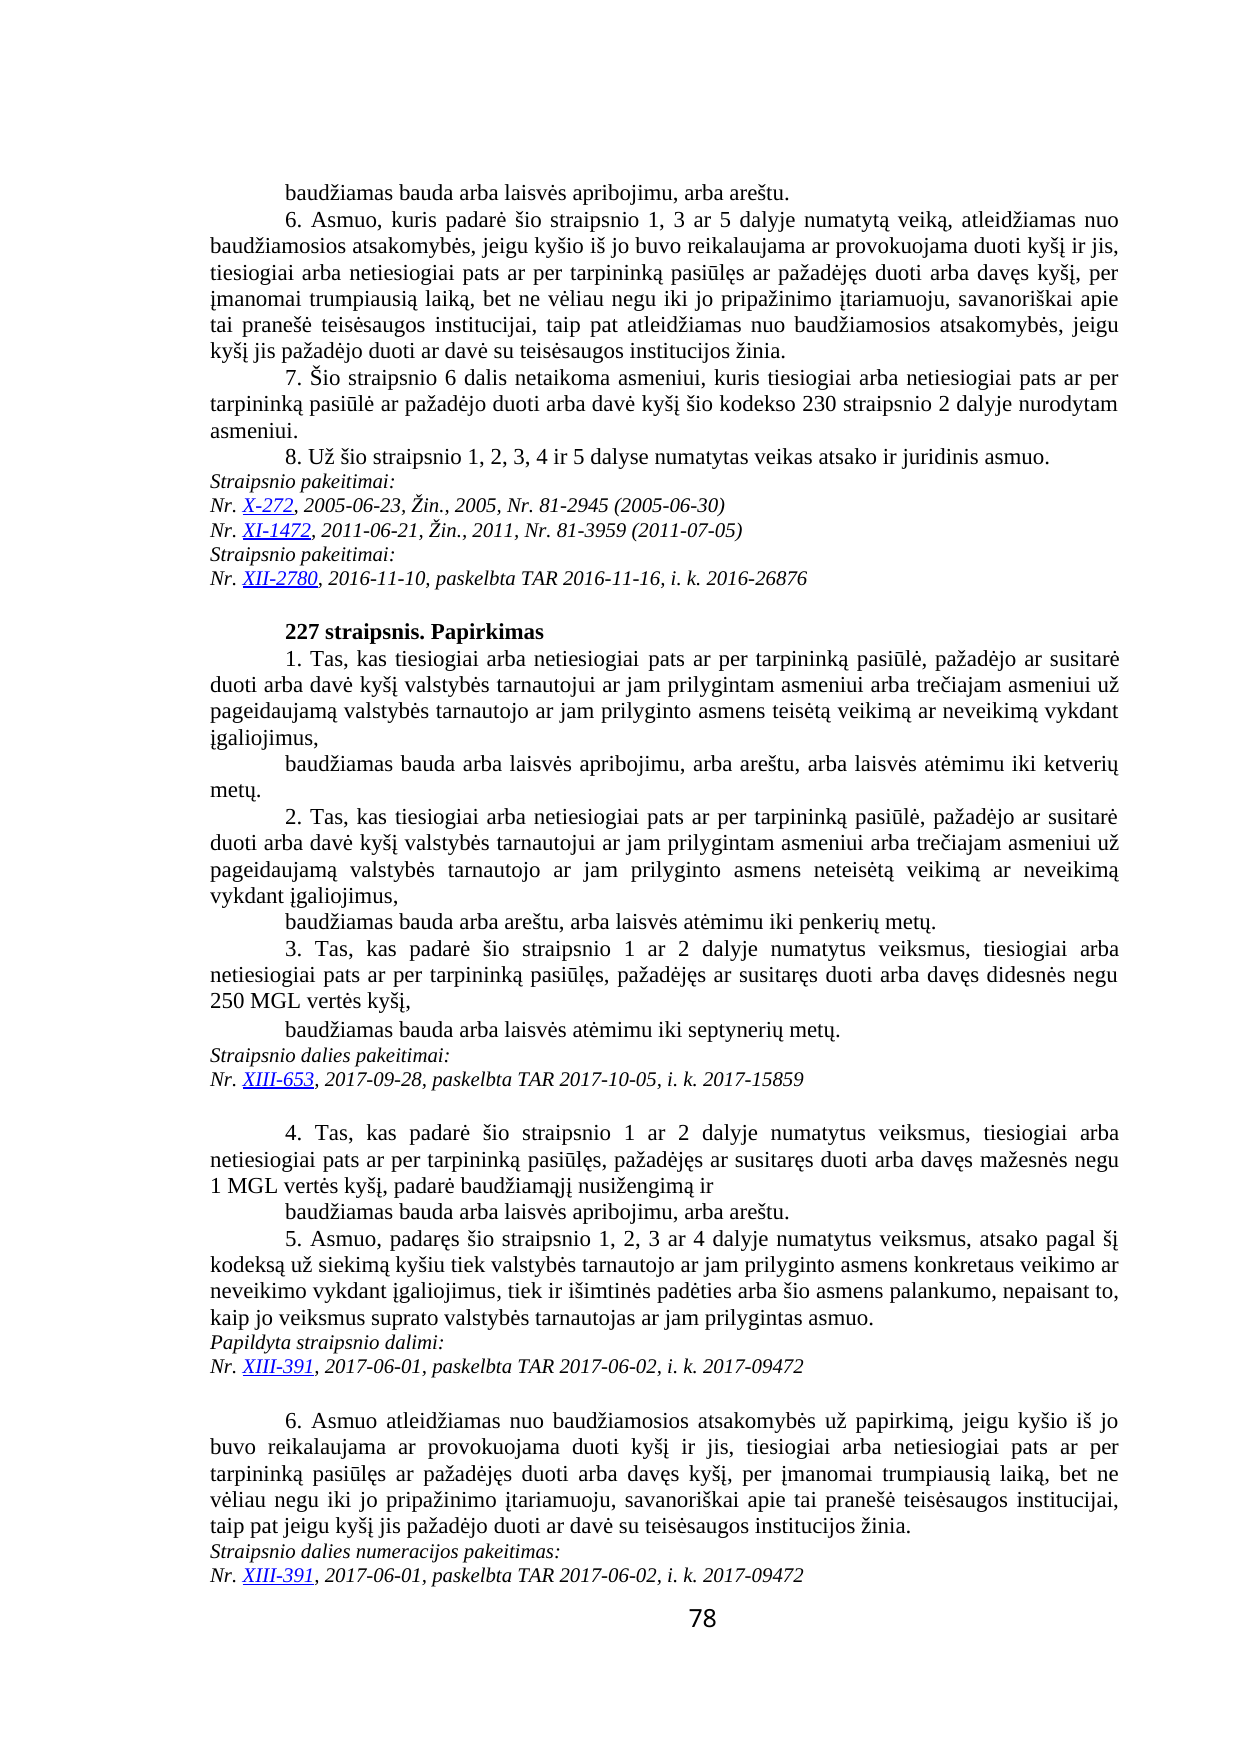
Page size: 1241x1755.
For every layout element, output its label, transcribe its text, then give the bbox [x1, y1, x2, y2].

text baudžiamas bauda arba laisvės apribojimu, arba areštu, arba laisvės atėmimu iki ketverių metų. [210, 750, 1120, 803]
text 8. Už šio straipsnio 1, 2, 3, 4 ir 5 dalyse numatytas veikas atsako ir juridinis asmuo. [210, 443, 1120, 469]
text Straipsnio pakeitimai: [210, 542, 1120, 566]
text 6. Asmuo, kuris padarė šio straipsnio 1, 3 ar 5 dalyje numatytą veiką, atleidžiamas nuo baudžiamosios atsakomybės, jeigu kyšio iš jo buvo reikalaujama ar provokuojama duoti kyšį ir jis, tiesiogiai arba netiesiogiai pats ar per tarpininką pasiūlęs ar pažadėjęs duoti arba davęs kyšį, per įmanomai trumpiausią laiką, bet ne vėliau negu iki jo pripažinimo įtariamuoju, savanoriškai apie tai pranešė teisėsaugos institucijai, taip pat atleidžiamas nuo baudžiamosios atsakomybės, jeigu kyšį jis pažadėjo duoti ar davė su teisėsaugos institucijos žinia. [210, 206, 1120, 364]
text baudžiamas bauda arba laisvės apribojimu, arba areštu. [210, 1198, 1120, 1225]
text Nr. XIII-391, 2017-06-01, paskelbta TAR 2017-06-02, i. k. 2017-09472 [210, 1354, 1120, 1378]
text 4. Tas, kas padarė šio straipsnio 1 ar 2 dalyje numatytus veiksmus, tiesiogiai arba netiesiogiai pats ar per tarpininką pasiūlęs, pažadėjęs ar susitaręs duoti arba davęs mažesnės negu 1 MGL vertės kyšį, padarė baudžiamąjį nusižengimą ir [210, 1119, 1120, 1198]
text Papildyta straipsnio dalimi: [210, 1330, 1120, 1354]
text 5. Asmuo, padaręs šio straipsnio 1, 2, 3 ar 4 dalyje numatytus veiksmus, atsako pagal šį kodeksą už siekimą kyšiu tiek valstybės tarnautojo ar jam prilyginto asmens konkretaus veikimo ar neveikimo vykdant įgaliojimus, tiek ir išimtinės padėties arba šio asmens palankumo, nepaisant to, kaip jo veiksmus suprato valstybės tarnautojas ar jam prilygintas asmuo. [210, 1225, 1120, 1330]
text Straipsnio pakeitimai: [210, 469, 1120, 493]
text Nr. X-272, 2005-06-23, Žin., 2005, Nr. 81-2945 (2005-06-30) [210, 493, 1120, 517]
text 1. Tas, kas tiesiogiai arba netiesiogiai pats ar per tarpininką pasiūlė, pažadėjo ar susitarė duoti arba davė kyšį valstybės tarnautojui ar jam prilygintam asmeniui arba trečiajam asmeniui už pageidaujamą valstybės tarnautojo ar jam prilyginto asmens teisėtą veikimą ar neveikimą vykdant įgaliojimus, [210, 645, 1120, 750]
text baudžiamas bauda arba laisvės atėmimu iki septynerių metų. [210, 1014, 1120, 1042]
text 7. Šio straipsnio 6 dalis netaikoma asmeniui, kuris tiesiogiai arba netiesiogiai pats ar per tarpininką pasiūlė ar pažadėjo duoti arba davė kyšį šio kodekso 230 straipsnio 2 dalyje nurodytam asmeniui. [210, 364, 1120, 443]
text Nr. XIII-391, 2017-06-01, paskelbta TAR 2017-06-02, i. k. 2017-09472 [210, 1563, 1120, 1587]
text baudžiamas bauda arba areštu, arba laisvės atėmimu iki penkerių metų. [210, 908, 1120, 935]
text Nr. XIII-653, 2017-09-28, paskelbta TAR 2017-10-05, i. k. 2017-15859 [210, 1067, 1120, 1091]
text 6. Asmuo atleidžiamas nuo baudžiamosios atsakomybės už papirkimą, jeigu kyšio iš jo buvo reikalaujama ar provokuojama duoti kyšį ir jis, tiesiogiai arba netiesiogiai pats ar per tarpininką pasiūlęs ar pažadėjęs duoti arba davęs kyšį, per įmanomai trumpiausią laiką, bet ne vėliau negu iki jo pripažinimo įtariamuoju, savanoriškai apie tai pranešė teisėsaugos institucijai, taip pat jeigu kyšį jis pažadėjo duoti ar davė su teisėsaugos institucijos žinia. [210, 1407, 1120, 1539]
text 3. Tas, kas padarė šio straipsnio 1 ar 2 dalyje numatytus veiksmus, tiesiogiai arba netiesiogiai pats ar per tarpininką pasiūlęs, pažadėjęs ar susitaręs duoti arba davęs didesnės negu 250 MGL vertės kyšį, [210, 935, 1120, 1014]
text Nr. XII-2780, 2016-11-10, paskelbta TAR 2016-11-16, i. k. 2016-26876 [210, 566, 1120, 590]
text Straipsnio dalies pakeitimai: [210, 1042, 1120, 1067]
text Nr. XI-1472, 2011-06-21, Žin., 2011, Nr. 81-3959 (2011-07-05) [210, 517, 1120, 542]
text Straipsnio dalies numeracijos pakeitimas: [210, 1539, 1120, 1563]
text 227 straipsnis. Papirkimas [210, 618, 1120, 645]
text baudžiamas bauda arba laisvės apribojimu, arba areštu. [210, 179, 1120, 206]
text 2. Tas, kas tiesiogiai arba netiesiogiai pats ar per tarpininką pasiūlė, pažadėjo ar susitarė duoti arba davė kyšį valstybės tarnautojui ar jam prilygintam asmeniui arba trečiajam asmeniui už pageidaujamą valstybės tarnautojo ar jam prilyginto asmens neteisėtą veikimą ar neveikimą vykdant įgaliojimus, [210, 803, 1120, 908]
